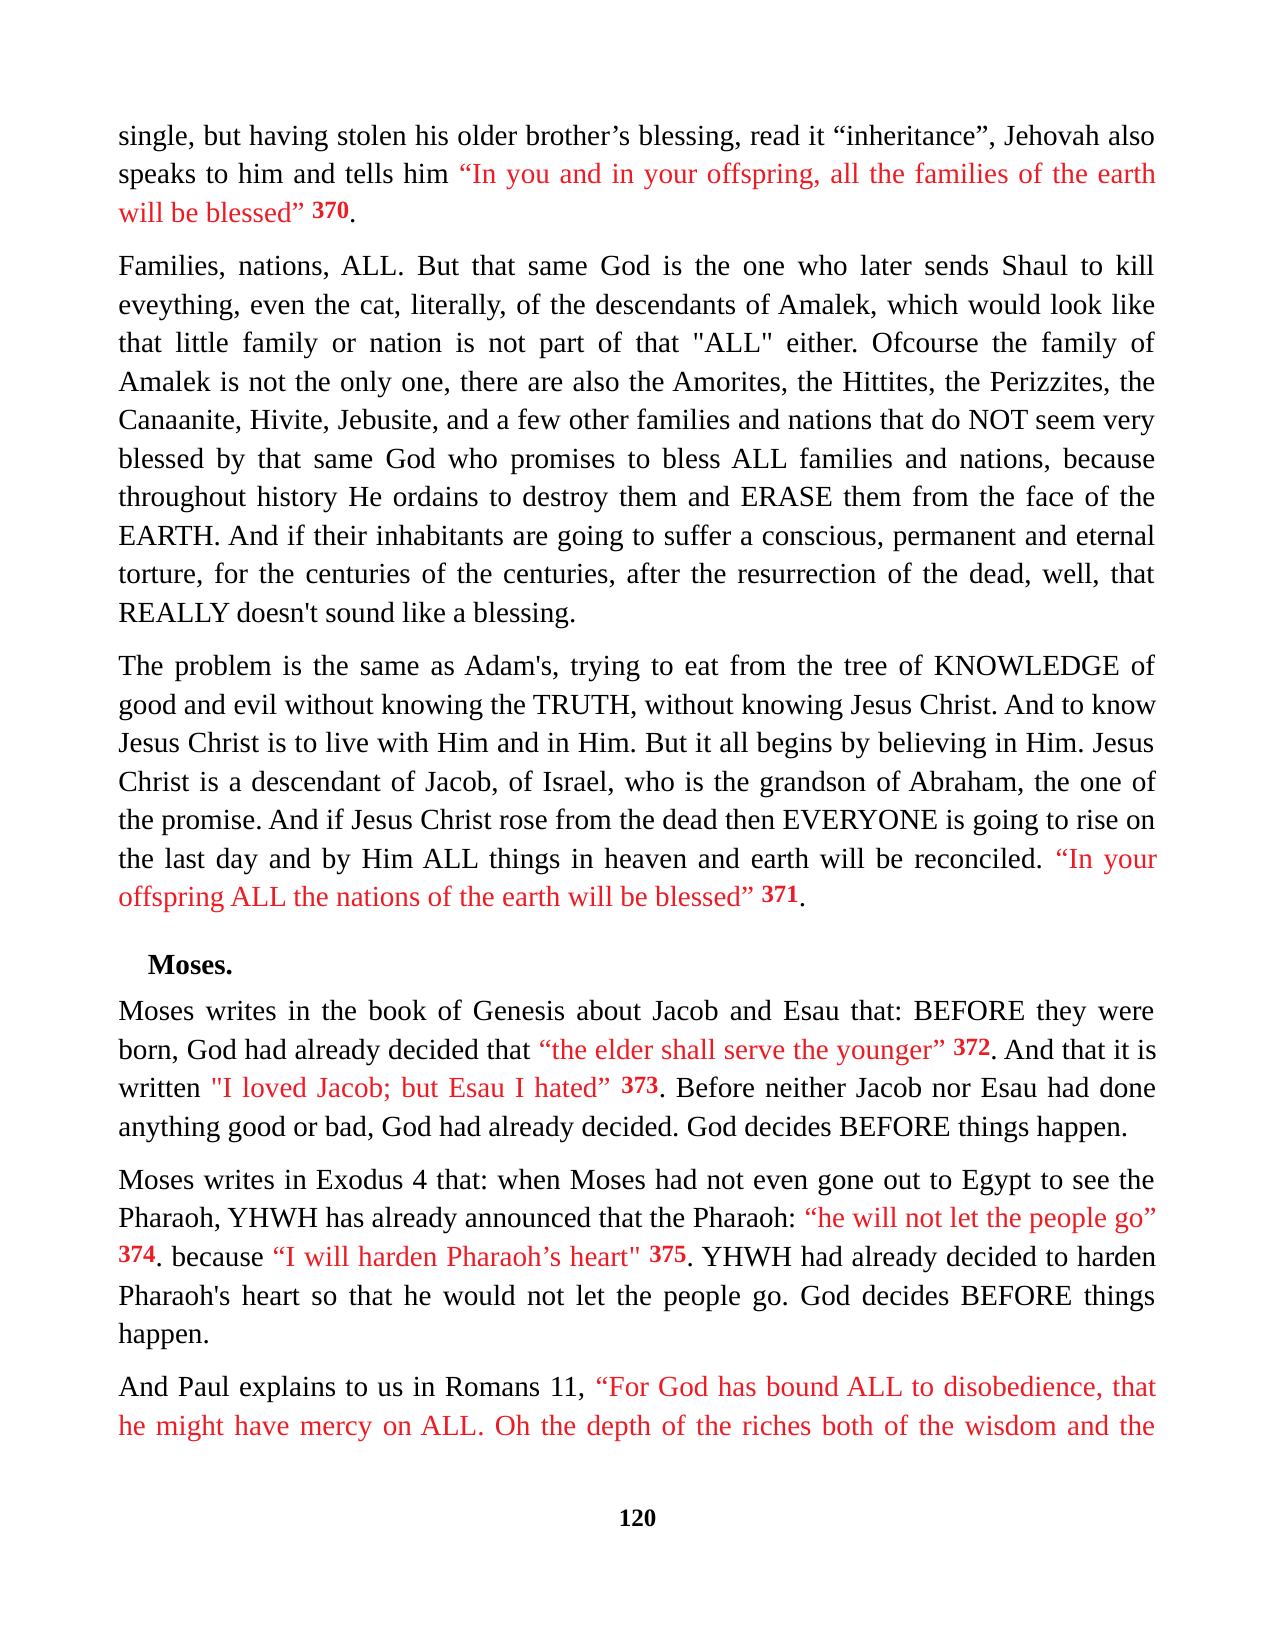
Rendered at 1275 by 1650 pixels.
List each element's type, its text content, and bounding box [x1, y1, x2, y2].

text single, but having stolen his older brother’s blessing, read it “inheritance”, Jehovah also speaks to him and tells him “In you and in your offspring, all the families of the earth will be blessed” . [118, 118, 1157, 229]
text The problem is the same as Adam's, trying to eat from the tree of KNOWLEDGE of good and evil without knowing the TRUTH, without knowing Jesus Christ. And to know Jesus Christ is to live with Him and in Him. But it all begins by believing in Him. Jesus Christ is a descendant of Jacob, of Israel, who is the grandson of Abraham, the one of the promise. And if Jesus Christ rose from the dead then EVERYONE is going to rise on the last day and by Him ALL things in heaven and earth will be reconciled. “In your offspring ALL the nations of the earth will be blessed” . [118, 648, 1157, 913]
text And Paul explains to us in Romans 11, “For God has bound ALL to disobedience, that he might have mercy on ALL. Oh the depth of the riches both of the wisdom and the [118, 1369, 1157, 1441]
subtitle Moses. [148, 947, 1157, 981]
text Families, nations, ALL. But that same God is the one who later sends Shaul to kill eveything, even the cat, literally, of the descendants of Amalek, which would look like that little family or nation is not part of that "ALL" either. Ofcourse the family of Amalek is not the only one, there are also the Amorites, the Hittites, the Perizzites, the Canaanite, Hivite, Jebusite, and a few other families and nations that do NOT seem very blessed by that same God who promises to bless ALL families and nations, because throughout history He ordains to destroy them and ERASE them from the face of the EARTH. And if their inhabitants are going to suffer a conscious, permanent and eternal torture, for the centuries of the centuries, after the resurrection of the dead, well, that REALLY doesn't sound like a blessing. [118, 248, 1157, 629]
text Moses writes in the book of Genesis about Jacob and Esau that: BEFORE they were born, God had already decided that “the elder shall serve the younger” . And that it is written "I loved Jacob; but Esau I hated” . Before neither Jacob nor Esau had done anything good or bad, God had already decided. God decides BEFORE things happen. [118, 993, 1157, 1142]
text Moses writes in Exodus 4 that: when Moses had not even gone out to Egypt to see the Pharaoh, YHWH has already announced that the Pharaoh: “he will not let the people go” . because “I will harden Pharaoh’s heart" . YHWH had already decided to harden Pharaoh's heart so that he would not let the people go. God decides BEFORE things happen. [118, 1162, 1157, 1350]
